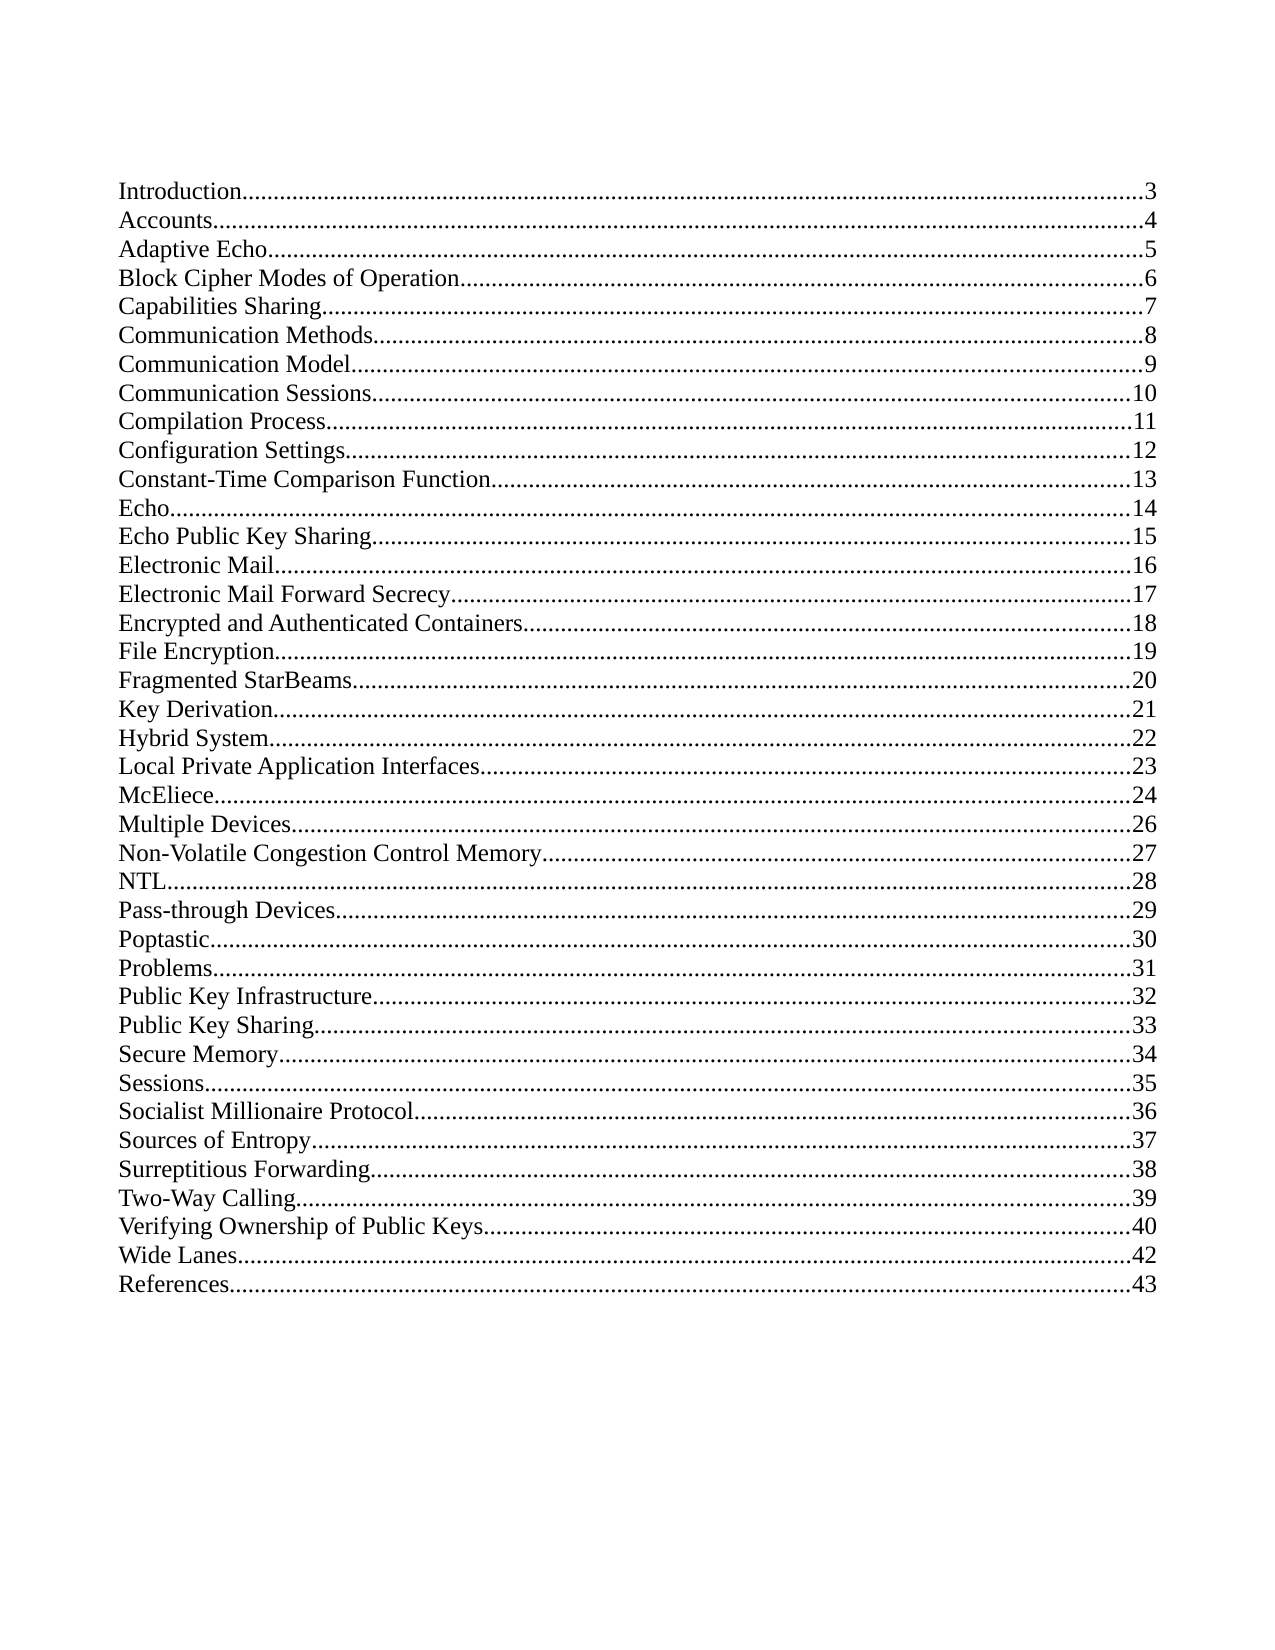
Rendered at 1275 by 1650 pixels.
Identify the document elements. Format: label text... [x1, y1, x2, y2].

text Block Cipher Modes of Operation 6 [118, 263, 1157, 291]
text Configuration Settings 12 [118, 435, 1157, 464]
text Sessions 35 [118, 1068, 1157, 1096]
text Wide Lanes 42 [118, 1240, 1157, 1269]
text Fragmented StarBeams 20 [118, 665, 1157, 694]
text Key Derivation 21 [118, 694, 1157, 723]
text Communication Model 9 [118, 349, 1157, 378]
text File Encryption 19 [118, 636, 1157, 665]
text Electronic Mail Forward Secrecy 17 [118, 579, 1157, 608]
text Sources of Entropy 37 [118, 1125, 1157, 1154]
text Verifying Ownership of Public Keys 40 [118, 1211, 1157, 1240]
text Problems 31 [118, 953, 1157, 981]
text Constant-Time Comparison Function 13 [118, 464, 1157, 493]
text Local Private Application Interfaces 23 [118, 751, 1157, 780]
text Hybrid System 22 [118, 723, 1157, 751]
text Non-Volatile Congestion Control Memory 27 [118, 838, 1157, 866]
text Capabilities Sharing 7 [118, 291, 1157, 320]
text Public Key Infrastructure 32 [118, 981, 1157, 1010]
text Introduction 3 [118, 176, 1157, 205]
text Accounts 4 [118, 205, 1157, 234]
text Two-Way Calling 39 [118, 1183, 1157, 1211]
text Public Key Sharing 33 [118, 1010, 1157, 1039]
text Communication Sessions 10 [118, 378, 1157, 406]
text NTL 28 [118, 866, 1157, 895]
text Pass-through Devices 29 [118, 895, 1157, 924]
text Secure Memory 34 [118, 1039, 1157, 1068]
text Echo 14 [118, 493, 1157, 521]
text Communication Methods 8 [118, 320, 1157, 349]
text Echo Public Key Sharing 15 [118, 521, 1157, 550]
text Multiple Devices 26 [118, 809, 1157, 838]
text Poptastic 30 [118, 924, 1157, 953]
text Socialist Millionaire Protocol 36 [118, 1096, 1157, 1125]
text Surreptitious Forwarding 38 [118, 1154, 1157, 1183]
text Electronic Mail 16 [118, 550, 1157, 579]
text Compilation Process 11 [118, 406, 1157, 435]
text McEliece 24 [118, 780, 1157, 809]
text Encrypted and Authenticated Containers 18 [118, 608, 1157, 636]
text Adaptive Echo 5 [118, 234, 1157, 263]
text References 43 [118, 1269, 1157, 1298]
